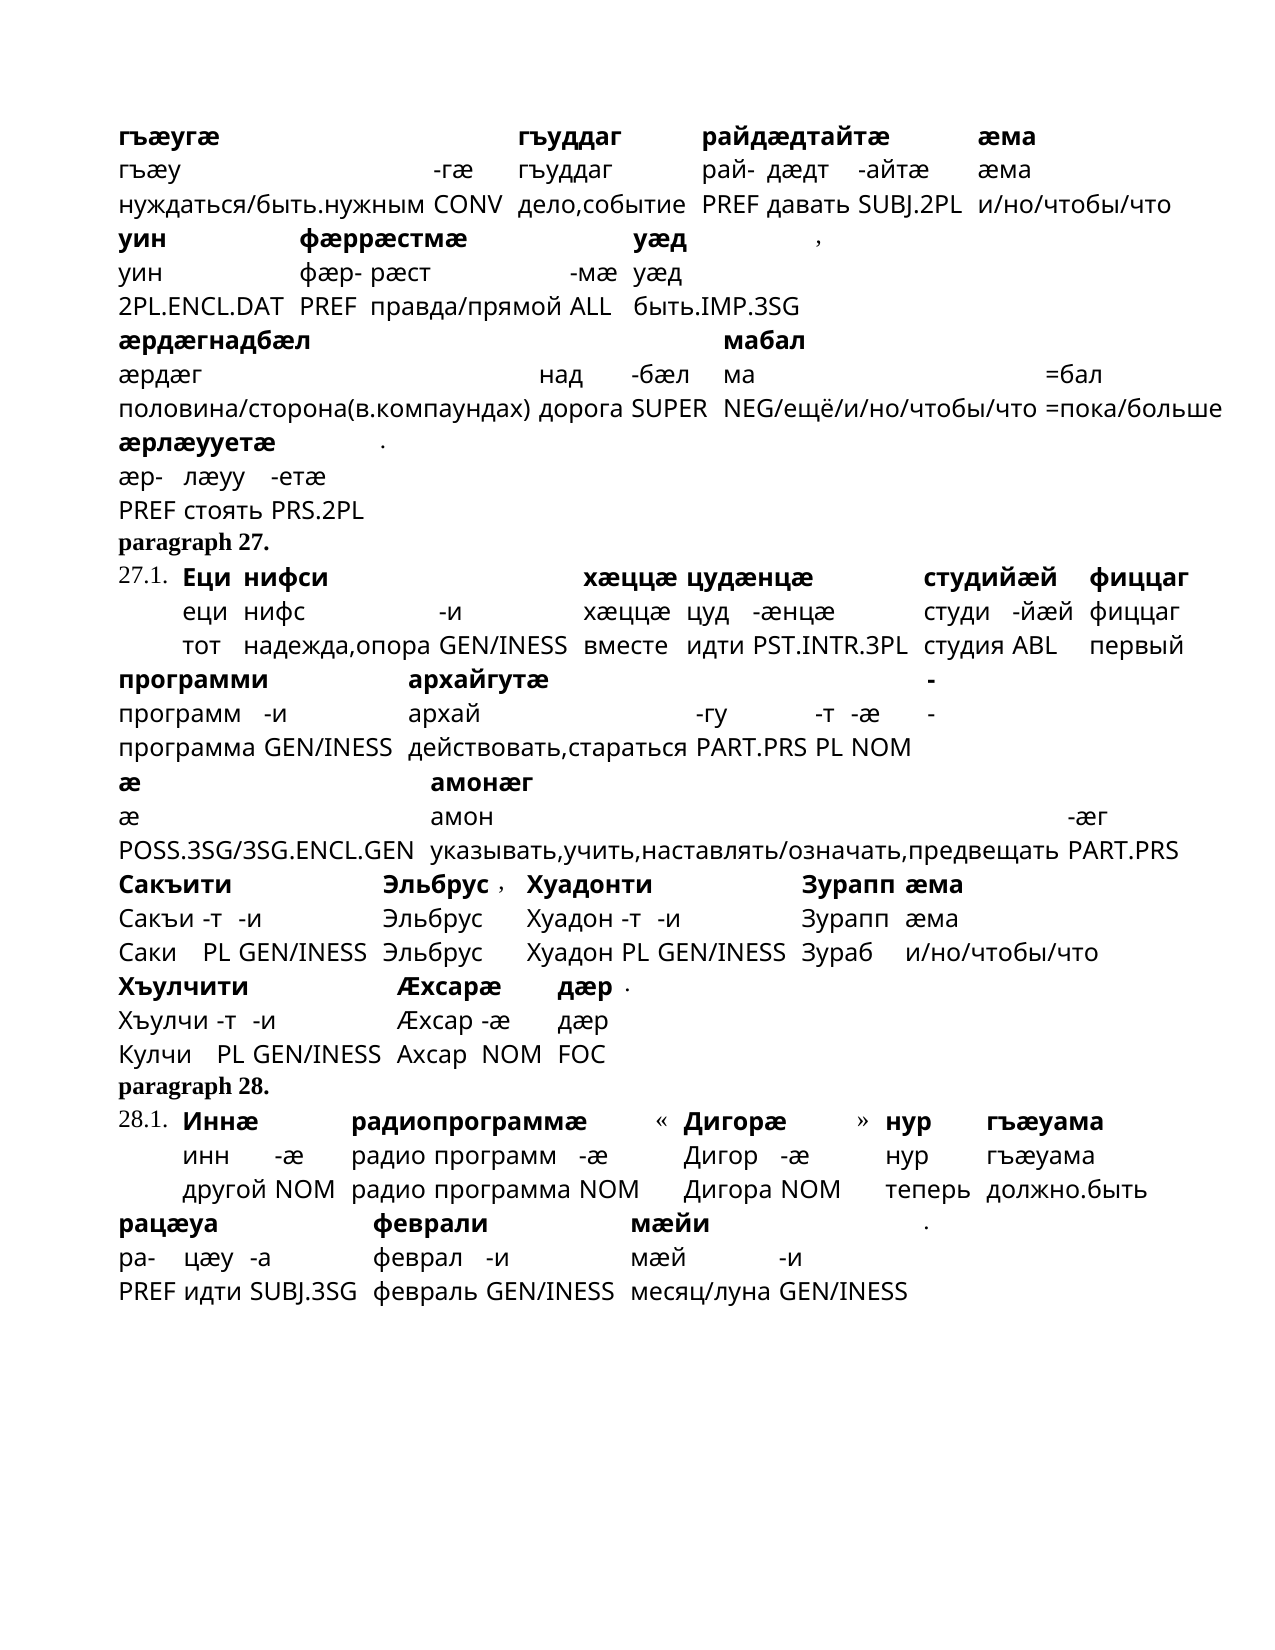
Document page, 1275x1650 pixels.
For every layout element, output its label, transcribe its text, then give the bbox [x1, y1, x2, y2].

text мæй [630, 1240, 771, 1274]
text PART.PRS [696, 730, 807, 764]
text тот [182, 628, 228, 662]
text нур [885, 1104, 979, 1138]
text гъæуама [986, 1138, 1148, 1172]
text должно.быть [986, 1172, 1148, 1206]
text . [923, 1206, 944, 1234]
text PL [216, 1037, 245, 1071]
text æрдæг [118, 357, 531, 391]
text дæр [557, 1003, 609, 1037]
text Сакъити [118, 866, 375, 900]
text Хъулчи [118, 1003, 209, 1037]
text нифси [243, 560, 576, 594]
text Хуадонти [527, 866, 794, 900]
text Дигор [684, 1138, 773, 1172]
text GEN/INESS [252, 1037, 382, 1071]
text правда/прямой [370, 288, 562, 322]
text -т [815, 696, 843, 730]
text дæр [557, 968, 617, 1003]
text PREF [118, 493, 176, 527]
text NOM [274, 1172, 336, 1206]
text . [379, 425, 401, 453]
text -æ [780, 1138, 841, 1172]
text Эльбрус [383, 934, 483, 968]
text Дигора [684, 1172, 773, 1206]
text æ [118, 764, 423, 798]
text Хъулчити [118, 968, 389, 1003]
text æрлæууетæ [118, 425, 372, 459]
text NOM [780, 1172, 841, 1206]
text æма [905, 866, 1107, 900]
text цæу [183, 1240, 242, 1274]
text -и [263, 696, 393, 730]
text нур [885, 1138, 971, 1172]
text половина/сторона(в.компаундах) [118, 391, 531, 425]
text инн [182, 1138, 267, 1172]
text над [538, 357, 623, 391]
text дело,событие [518, 186, 686, 220]
text вместе [583, 628, 671, 662]
text и/но/чтобы/что [905, 934, 1099, 968]
text -етæ [271, 459, 364, 493]
text давать [767, 186, 850, 220]
text и/но/чтобы/что [977, 186, 1172, 220]
text цудæнцæ [686, 560, 916, 594]
text æма [977, 118, 1179, 152]
text paragraph 28. [118, 1071, 1249, 1099]
text PREF [701, 186, 759, 220]
text Эльбрус [383, 900, 483, 934]
text « [655, 1104, 676, 1132]
text фиццаг [1089, 594, 1184, 628]
text нуждаться/быть.нужным [118, 186, 426, 220]
text февраль [373, 1274, 478, 1308]
text Æхсар [397, 1003, 473, 1037]
text фæр- [299, 254, 362, 288]
text NOM [851, 730, 912, 764]
text программ [433, 1138, 571, 1172]
text -гу [696, 696, 807, 730]
text GEN/INESS [779, 1274, 908, 1308]
text 2PL.ENCL.DAT [118, 288, 284, 322]
text » [857, 1104, 878, 1132]
text =пока/больше [1045, 391, 1223, 425]
text GEN/INESS [486, 1274, 615, 1308]
text paragraph 27. [118, 527, 1249, 556]
text æрдæгнадбæл [118, 322, 715, 357]
text рæст [370, 254, 562, 288]
text -æ [481, 1003, 542, 1037]
text -и [486, 1240, 615, 1274]
text уæд [633, 254, 800, 288]
text -æнцæ [752, 594, 908, 628]
text GEN/INESS [438, 628, 568, 662]
text хæццæ [583, 560, 679, 594]
text указывать,учить,наставлять/означать,предвещать [430, 832, 1060, 866]
text PREF [118, 1274, 176, 1308]
text первый [1089, 628, 1184, 662]
text Кулчи [118, 1037, 209, 1071]
text FOC [557, 1037, 609, 1071]
text 27.1. [118, 560, 174, 588]
text Хуадон [527, 900, 614, 934]
text амонæг [430, 764, 1187, 798]
text -и [252, 1003, 382, 1037]
text GEN/INESS [263, 730, 393, 764]
text мабал [723, 322, 1230, 357]
text архай [408, 696, 688, 730]
text -мæ [569, 254, 618, 288]
text надежда,опора [243, 628, 431, 662]
text æма [905, 900, 1099, 934]
text Саки [118, 934, 195, 968]
text феврали [373, 1206, 623, 1240]
text SUPER [631, 391, 708, 425]
text POSS.3SG/3SG.ENCL.GEN [118, 832, 415, 866]
text SUBJ.2PL [858, 186, 962, 220]
text феврал [373, 1240, 478, 1274]
text радиопрограммæ [351, 1104, 648, 1138]
text -йæй [1012, 594, 1074, 628]
text гъæуама [986, 1104, 1156, 1138]
text - [927, 662, 956, 696]
text Еци [182, 560, 236, 594]
text -æг [1067, 798, 1179, 832]
text ма [723, 357, 1038, 391]
text -и [657, 900, 786, 934]
text фæррæстмæ [299, 220, 626, 254]
text Хуадон [527, 934, 614, 968]
text студийæй [923, 560, 1082, 594]
text уин [118, 220, 292, 254]
text амон [430, 798, 1060, 832]
text , [498, 866, 519, 895]
text æма [977, 152, 1172, 186]
text архайгутæ [408, 662, 919, 696]
text идти [686, 628, 745, 662]
text GEN/INESS [657, 934, 786, 968]
text дорога [538, 391, 623, 425]
text действовать,стараться [408, 730, 688, 764]
text Дигорæ [684, 1104, 849, 1138]
text рацæуа [118, 1206, 365, 1240]
text PL [621, 934, 649, 968]
text студи [923, 594, 1004, 628]
text еци [182, 594, 228, 628]
text гъæу [118, 152, 426, 186]
text Сакъи [118, 900, 195, 934]
text уæд [633, 220, 808, 254]
text лæуу [183, 459, 263, 493]
text SUBJ.3SG [249, 1274, 358, 1308]
text гъуддаг [518, 118, 694, 152]
text фиццаг [1089, 560, 1192, 594]
text -т [202, 900, 231, 934]
text GEN/INESS [238, 934, 367, 968]
text нифс [243, 594, 431, 628]
text ALL [569, 288, 618, 322]
text теперь [885, 1172, 971, 1206]
text PL [202, 934, 231, 968]
text ABL [1012, 628, 1074, 662]
text программа [118, 730, 256, 764]
text NEG/ещё/и/но/чтобы/что [723, 391, 1038, 425]
text уин [118, 254, 284, 288]
text -т [216, 1003, 245, 1037]
text NOM [481, 1037, 542, 1071]
text PREF [299, 288, 362, 322]
text радио [351, 1172, 426, 1206]
text PART.PRS [1067, 832, 1179, 866]
text рай- [701, 152, 759, 186]
text PST.INTR.3PL [752, 628, 908, 662]
text æр- [118, 459, 176, 493]
text - [927, 696, 948, 730]
text другой [182, 1172, 267, 1206]
text студия [923, 628, 1004, 662]
text мæйи [630, 1206, 916, 1240]
text æ [118, 798, 415, 832]
text Зурапп [801, 866, 897, 900]
text цуд [686, 594, 745, 628]
text , [815, 220, 836, 249]
text месяц/луна [630, 1274, 771, 1308]
text Иннæ [182, 1104, 343, 1138]
text PRS.2PL [271, 493, 364, 527]
text Эльбрус [383, 866, 491, 900]
text идти [183, 1274, 242, 1308]
text Ахсар [397, 1037, 473, 1071]
text Зураб [801, 934, 890, 968]
text гъуддаг [518, 152, 686, 186]
text Зурапп [801, 900, 890, 934]
text -и [238, 900, 367, 934]
text стоять [183, 493, 263, 527]
text -а [249, 1240, 358, 1274]
text -æ [579, 1138, 640, 1172]
text Æхсарæ [397, 968, 550, 1003]
text радио [351, 1138, 426, 1172]
text NOM [579, 1172, 640, 1206]
text -бæл [631, 357, 708, 391]
text ра- [118, 1240, 176, 1274]
text хæццæ [583, 594, 671, 628]
text райдæдтайтæ [701, 118, 970, 152]
text дæдт [767, 152, 850, 186]
text -и [779, 1240, 908, 1274]
text -æ [274, 1138, 336, 1172]
text -айтæ [858, 152, 962, 186]
text гъæугæ [118, 118, 510, 152]
text PL [815, 730, 843, 764]
text программ [118, 696, 256, 730]
text быть.IMP.3SG [633, 288, 800, 322]
text 28.1. [118, 1104, 174, 1132]
text -т [621, 900, 649, 934]
text =бал [1045, 357, 1223, 391]
text программа [433, 1172, 571, 1206]
text -и [438, 594, 568, 628]
text . [624, 968, 645, 997]
text программи [118, 662, 400, 696]
text -гæ [433, 152, 502, 186]
text -æ [851, 696, 912, 730]
text CONV [433, 186, 502, 220]
